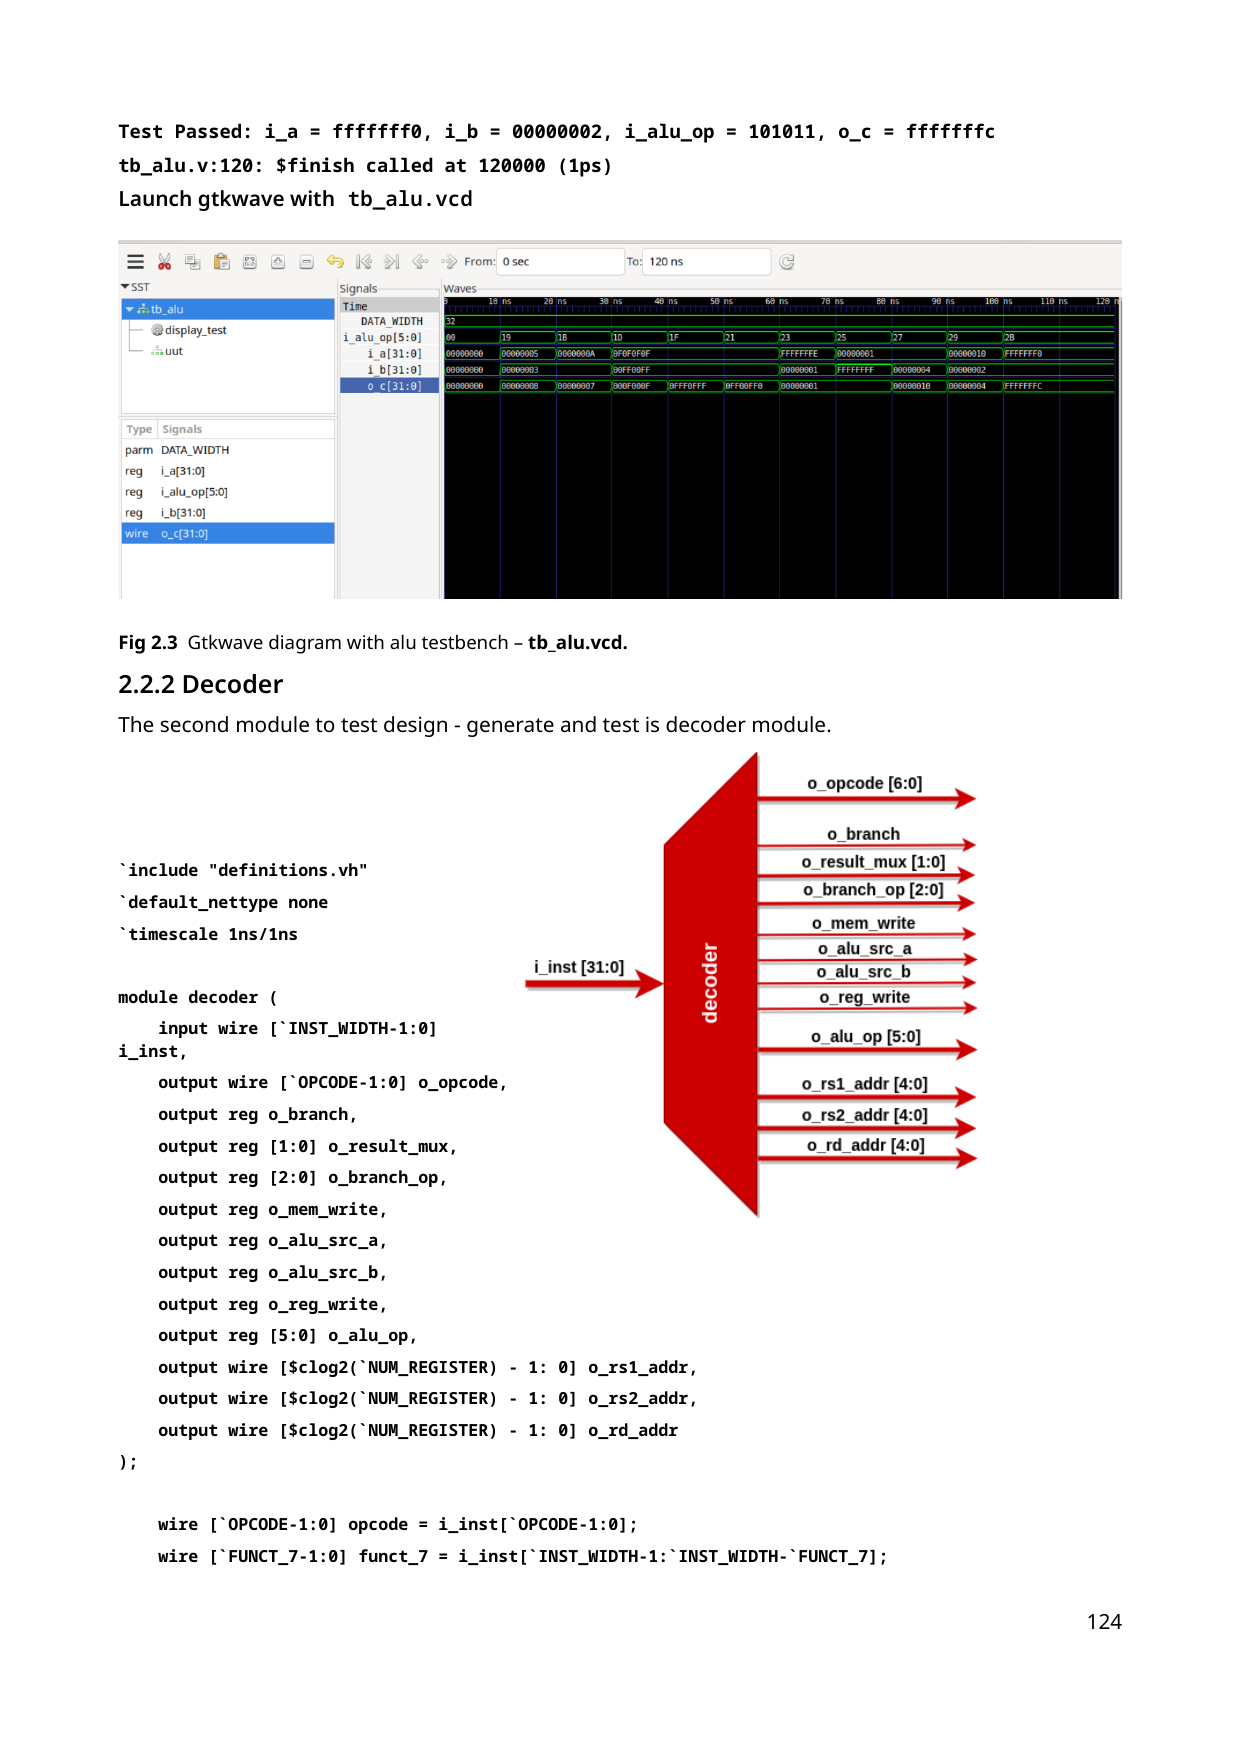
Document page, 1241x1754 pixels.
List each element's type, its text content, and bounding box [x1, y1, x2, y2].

text output reg o_mem_write, [118, 1197, 1122, 1220]
text Launch gtkwave with tb_alu.vcd [118, 184, 1122, 212]
text output reg [5:0] o_alu_op, [118, 1324, 1122, 1346]
text output wire [$clog2(`NUM_REGISTER) - 1: 0] o_rd_addr [118, 1418, 1122, 1441]
text [991, 985, 1122, 1008]
text `timescale 1ns/1ns [118, 922, 510, 945]
picture [118, 240, 1123, 599]
text [991, 859, 1122, 882]
text Test Passed: i_a = fffffff0, i_b = 00000002, i_alu_op = 101011, o_c = fffffffc [118, 118, 1122, 144]
text [991, 891, 1122, 913]
text output reg o_reg_write, [118, 1292, 1122, 1315]
text [991, 1166, 1122, 1188]
text output wire [$clog2(`NUM_REGISTER) - 1: 0] o_rs1_addr, [118, 1355, 1122, 1378]
text [991, 1071, 1122, 1094]
text output wire [$clog2(`NUM_REGISTER) - 1: 0] o_rs2_addr, [118, 1387, 1122, 1409]
text output reg [1:0] o_result_mux, [118, 1134, 510, 1157]
text input wire [`INST_WIDTH-1:0] i_inst, [118, 1017, 510, 1062]
text [991, 1134, 1122, 1157]
text ); [118, 1450, 1122, 1473]
text wire [`FUNCT_7-1:0] funct_7 = i_inst[`INST_WIDTH-1:`INST_WIDTH-`FUNCT_7]; [118, 1544, 1122, 1567]
text output reg o_alu_src_a, [118, 1229, 1122, 1252]
text [991, 922, 1122, 945]
subtitle 2.2.2 Decoder [118, 667, 1122, 701]
text `include "definitions.vh" [118, 859, 510, 882]
text The second module to test design - generate and test is decoder module. [118, 710, 1122, 738]
text output wire [`OPCODE-1:0] o_opcode, [118, 1071, 510, 1094]
text output reg [2:0] o_branch_op, [118, 1166, 510, 1188]
text module decoder ( [118, 985, 510, 1008]
text wire [`OPCODE-1:0] opcode = i_inst[`OPCODE-1:0]; [118, 1513, 1122, 1536]
text output reg o_alu_src_b, [118, 1261, 1122, 1283]
text tb_alu.v:120: $finish called at 120000 (1ps) [118, 152, 1122, 178]
picture [510, 752, 991, 1218]
text `default_nettype none [118, 891, 510, 913]
text Fig 2.3 Gtkwave diagram with alu testbench – tb_alu.vcd. [118, 629, 1122, 655]
text [991, 1017, 1122, 1062]
text output reg o_branch, [118, 1103, 510, 1125]
text [991, 1103, 1122, 1125]
